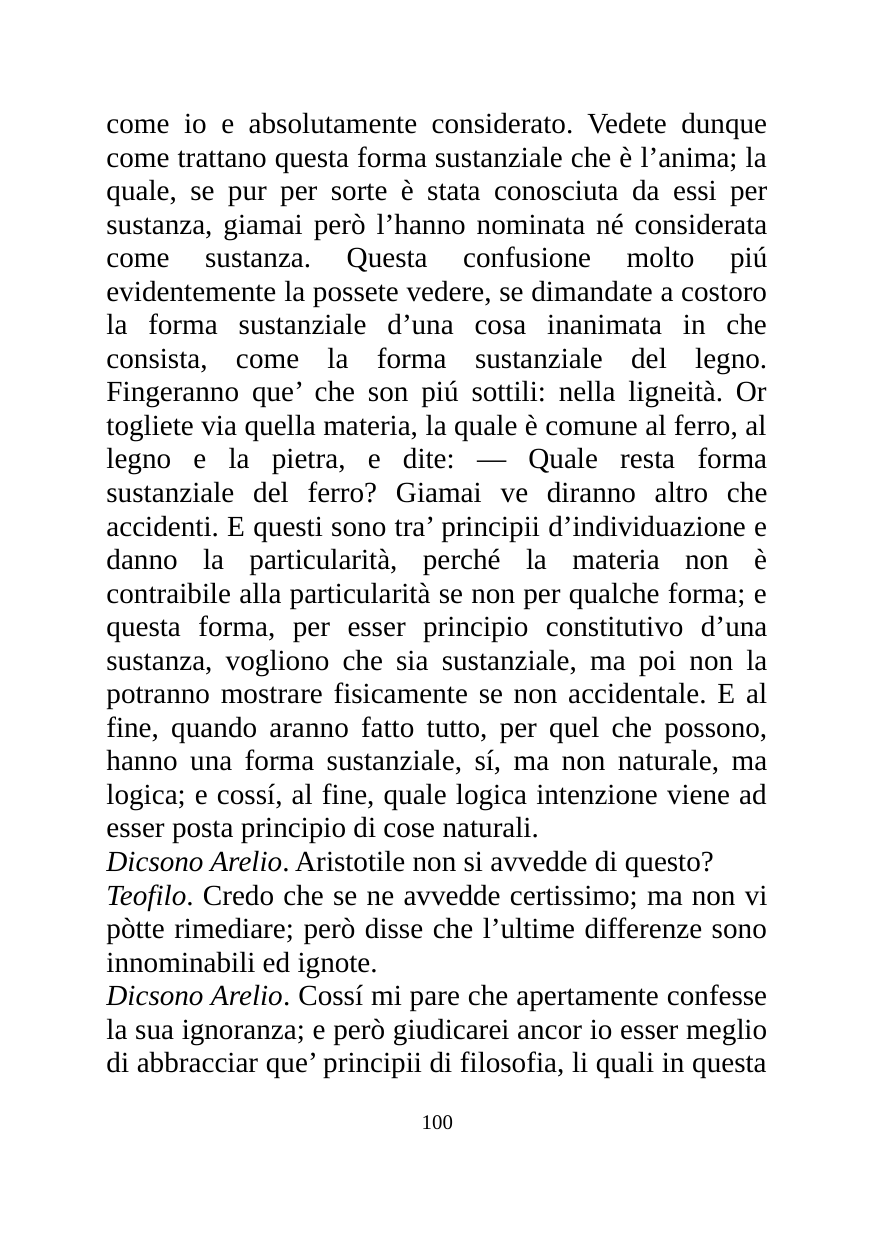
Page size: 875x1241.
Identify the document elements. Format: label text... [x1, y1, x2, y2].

text Dicsono Arelio. Aristotile non si avvedde di questo? [106, 844, 768, 878]
text Dicsono Arelio. Cossí mi pare che apertamente confesse la sua ignoranza; e però giudicarei ancor io esser meglio di abbracciar que’ principii di filosofia, li quali in questa [106, 978, 768, 1079]
text Teofilo. Credo che se ne avvedde certissimo; ma non vi pòtte rimediare; però disse che l’ultime differenze sono innominabili ed ignote. [106, 878, 768, 978]
text come io e absolutamente considerato. Vedete dunque come trattano questa forma sustanziale che è l’anima; la quale, se pur per sorte è stata conosciuta da essi per sustanza, giamai però l’hanno nominata né considerata come sustanza. Questa confusione molto piú evidentemente la possete vedere, se dimandate a costoro la forma sustanziale d’una cosa inanimata in che consista, come la forma sustanziale del legno. Fingeranno que’ che son piú sottili: nella ligneità. Or togliete via quella materia, la quale è comune al ferro, al legno e la pietra, e dite: — Quale resta forma sustanziale del ferro? Giamai ve diranno altro che accidenti. E questi sono tra’ principii d’individuazione e danno la particularità, perché la materia non è contraibile alla particularità se non per qualche forma; e questa forma, per esser principio constitutivo d’una sustanza, vogliono che sia sustanziale, ma poi non la potranno mostrare fisicamente se non accidentale. E al fine, quando aranno fatto tutto, per quel che possono, hanno una forma sustanziale, sí, ma non naturale, ma logica; e cossí, al fine, quale logica intenzione viene ad esser posta principio di cose naturali. [106, 106, 768, 844]
